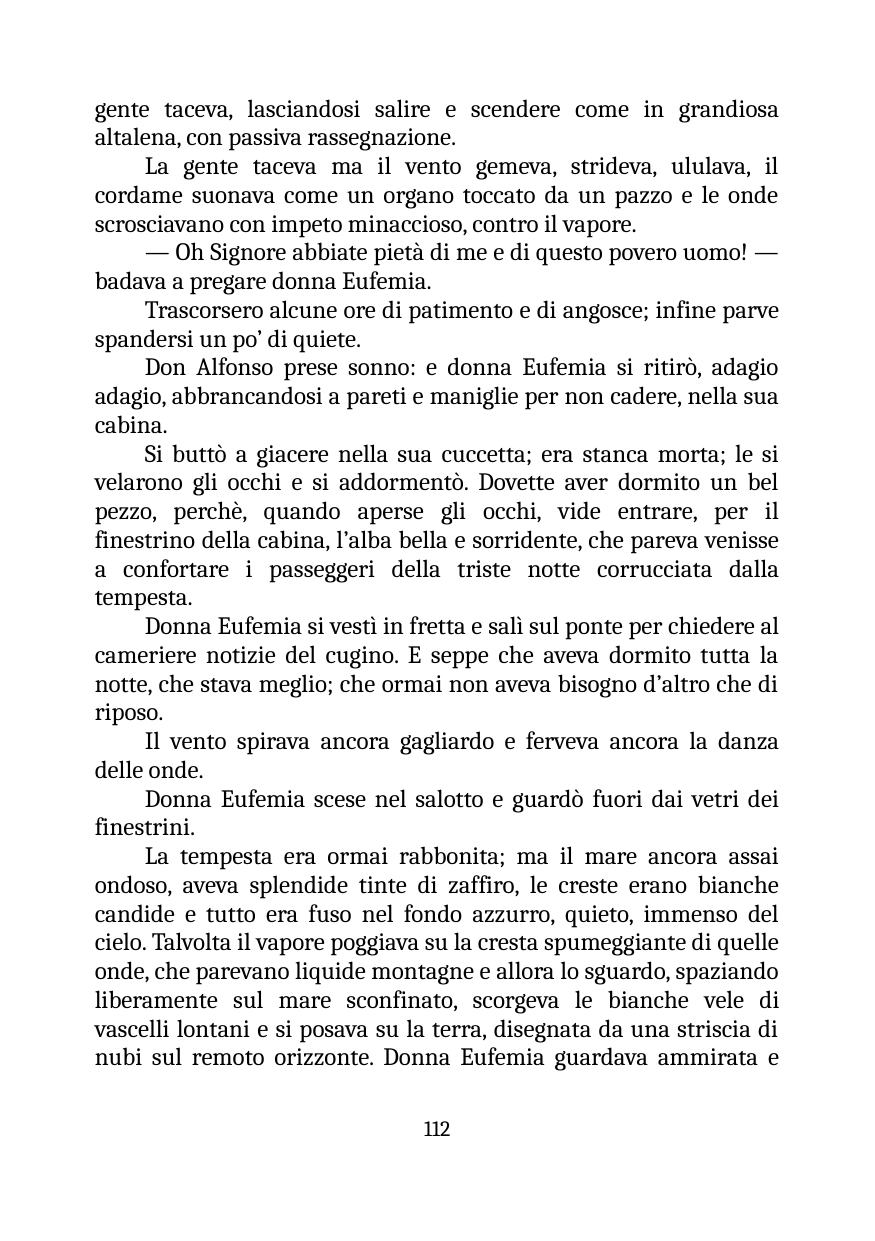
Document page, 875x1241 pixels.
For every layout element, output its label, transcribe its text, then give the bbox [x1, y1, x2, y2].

text La tempesta era ormai rabbonita; ma il mare ancora assai ondoso, aveva splendide tinte di zaffiro, le creste erano bianche candide e tutto era fuso nel fondo azzurro, quieto, immenso del cielo. Talvolta il vapore poggiava su la cresta spumeggiante di quelle onde, che parevano liquide montagne e allora lo sguardo, spaziando liberamente sul mare sconfinato, scorgeva le bianche vele di vascelli lontani e si posava su la terra, disegnata da una striscia di nubi sul remoto orizzonte. Donna Eufemia guardava ammirata e [94, 842, 779, 1072]
text La gente taceva ma il vento gemeva, strideva, ululava, il cordame suonava come un organo toccato da un pazzo e le onde scrosciavano con impeto minaccioso, contro il vapore. [94, 152, 779, 238]
text Trascorsero alcune ore di patimento e di angosce; infine parve spandersi un po’ di quiete. [94, 296, 779, 353]
text Donna Eufemia scese nel salotto e guardò fuori dai vetri dei finestrini. [94, 784, 779, 842]
text Il vento spirava ancora gagliardo e ferveva ancora la danza delle onde. [94, 727, 779, 784]
text Donna Eufemia si vestì in fretta e salì sul ponte per chiedere al cameriere notizie del cugino. E seppe che aveva dormito tutta la notte, che stava meglio; che ormai non aveva bisogno d’altro che di riposo. [94, 612, 779, 727]
text Si buttò a giacere nella sua cuccetta; era stanca morta; le si velarono gli occhi e si addormentò. Dovette aver dormito un bel pezzo, perchè, quando aperse gli occhi, vide entrare, per il finestrino della cabina, l’alba bella e sorridente, che pareva venisse a confortare i passeggeri della triste notte corrucciata dalla tempesta. [94, 439, 779, 612]
text gente taceva, lasciandosi salire e scendere come in grandiosa altalena, con passiva rassegnazione. [94, 94, 779, 152]
text Don Alfonso prese sonno: e donna Eufemia si ritirò, adagio adagio, abbrancandosi a pareti e maniglie per non cadere, nella sua cabina. [94, 353, 779, 439]
text — Oh Signore abbiate pietà di me e di questo povero uomo! — badava a pregare donna Eufemia. [94, 238, 779, 296]
